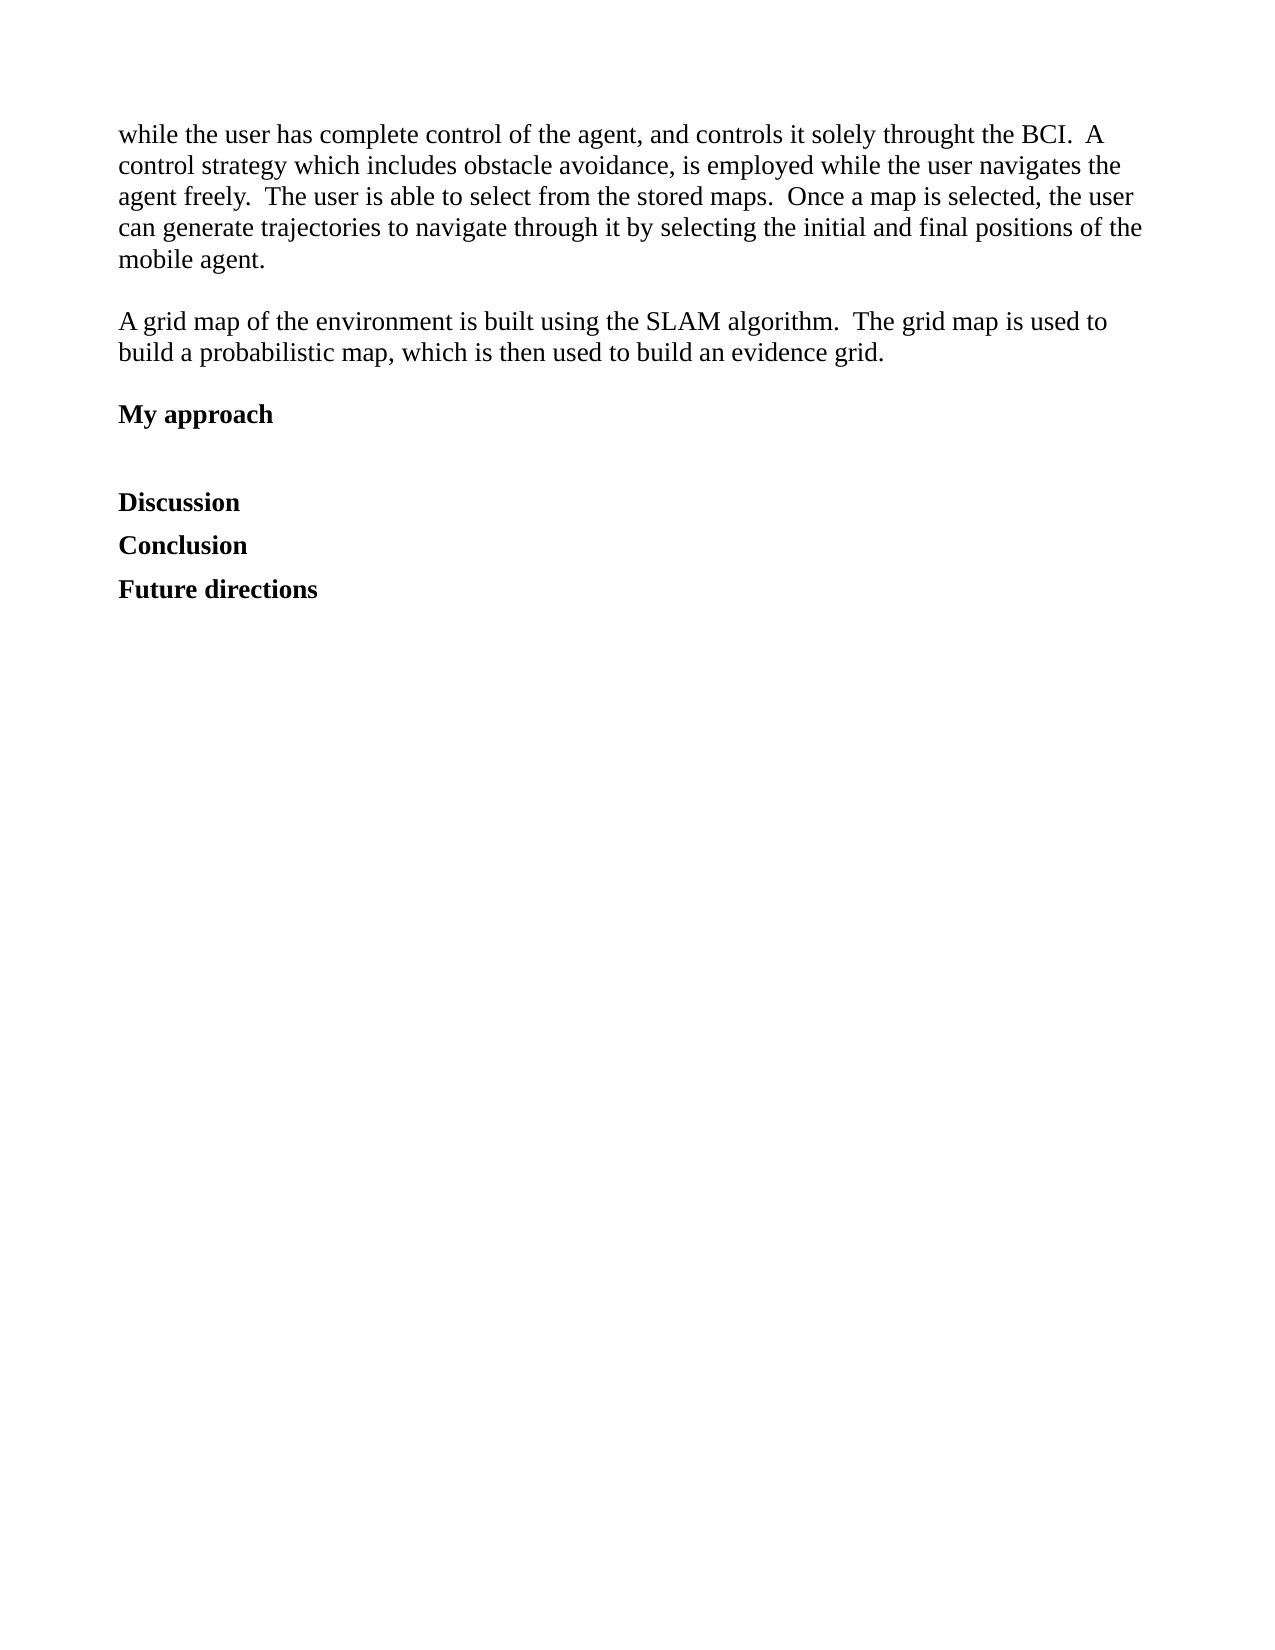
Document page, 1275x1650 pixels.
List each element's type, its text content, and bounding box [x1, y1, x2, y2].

list while the user has complete control of the agent, and controls it solely throught the BCI. A control strategy which includes obstacle avoidance, is employed while the user navigates the agent freely. The user is able to select from the stored maps. Once a map is selected, the user can generate trajectories to navigate through it by selecting the initial and final positions of the mobile agent. [118, 118, 1157, 274]
text Discussion [118, 486, 1157, 517]
text Future directions [118, 573, 1157, 604]
text Conclusion [118, 529, 1157, 561]
text A grid map of the environment is built using the SLAM algorithm. The grid map is used to build a probabilistic map, which is then used to build an evidence grid. [118, 305, 1157, 367]
text My approach [118, 398, 1157, 429]
